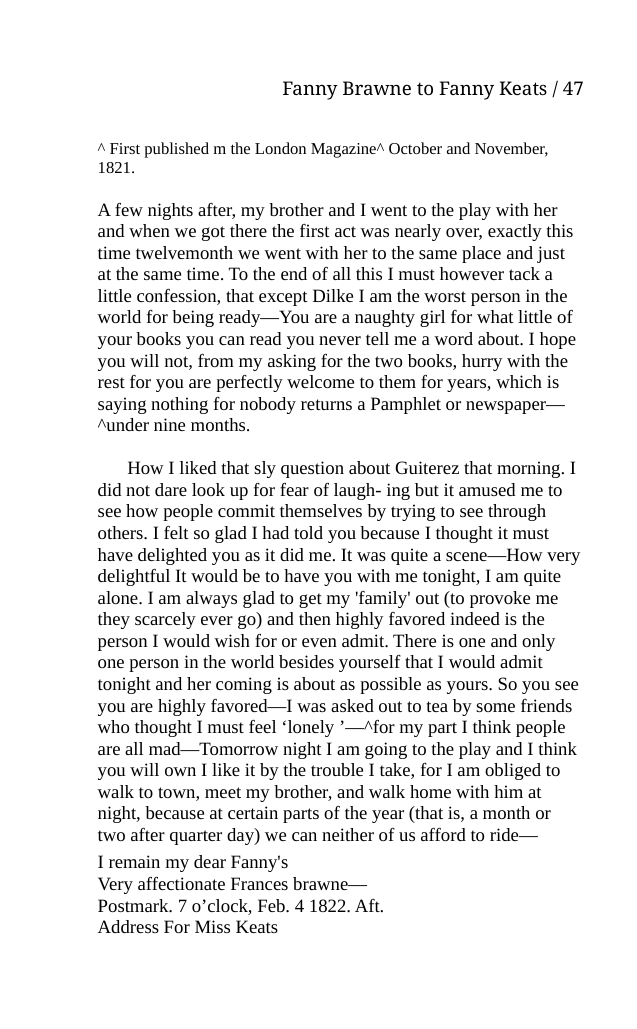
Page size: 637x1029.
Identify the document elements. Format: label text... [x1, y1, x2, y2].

text Very affectionate Frances brawne— [97, 873, 583, 894]
text Postmark. 7 o’clock, Feb. 4 1822. Aft. [97, 894, 583, 916]
text Address For Miss Keats [97, 916, 583, 938]
text How I liked that sly question about Guiterez that morning. I did not dare look up for fear of laugh- ing but it amused me to see how people commit themselves by trying to see through others. I felt so glad I had told you because I thought it must have delighted you as it did me. It was quite a scene—How very delightful It would be to have you with me tonight, I am quite alone. I am always glad to get my 'family' out (to provoke me they scarcely ever go) and then highly favored indeed is the person I would wish for or even admit. There is one and only one person in the world besides yourself that I would admit tonight and her coming is about as possible as yours. So you see you are highly favored—I was asked out to tea by some friends who thought I must feel ‘lonely ’—^for my part I think people are all mad—Tomorrow night I am going to the play and I think you will own I like it by the trouble I take, for I am obliged to walk to town, meet my brother, and walk home with him at night, because at certain parts of the year (that is, a month or two after quarter day) we can neither of us afford to ride— [97, 457, 583, 845]
text I remain my dear Fanny's [97, 851, 583, 873]
text ^ First published m the London Magazine^ October and November, 1821. [97, 139, 583, 177]
text A few nights after, my brother and I went to the play with her and when we got there the first act was nearly over, exactly this time twelvemonth we went with her to the same place and just at the same time. To the end of all this I must however tack a little confession, that except Dilke I am the worst person in the world for being ready—You are a naughty girl for what little of your books you can read you never tell me a word about. I hope you will not, from my asking for the two books, hurry with the rest for you are perfectly welcome to them for years, which is saying nothing for nobody returns a Pamphlet or newspaper—^under nine months. [97, 198, 583, 436]
